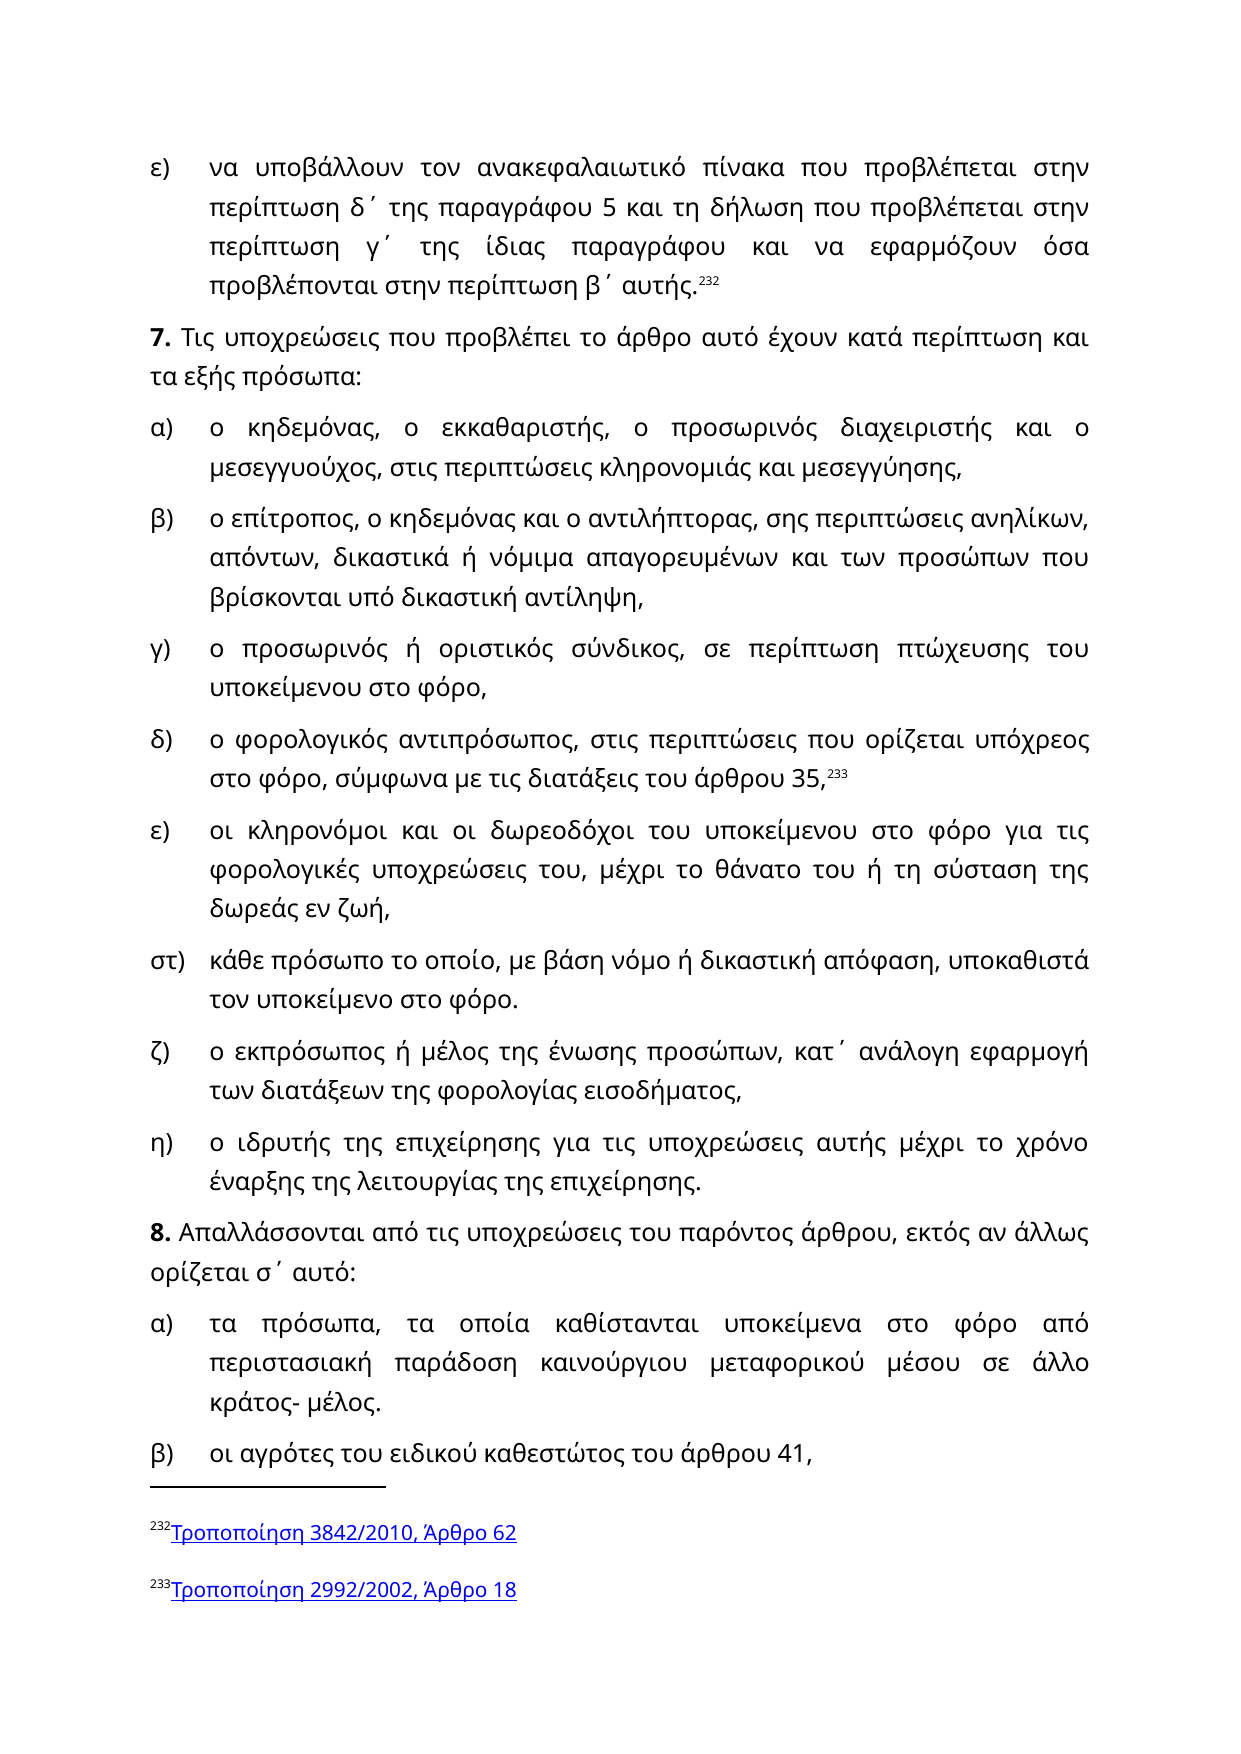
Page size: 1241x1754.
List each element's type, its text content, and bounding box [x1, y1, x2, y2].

text 8. Απαλλάσσονται από τις υποχρεώσεις του παρόντος άρθρου, εκτός αν άλλως ορίζεται σ΄ αυτό: [150, 1215, 1090, 1288]
list γ) ο προσωρινός ή οριστικός σύνδικος, σε περίπτωση πτώχευσης του υποκείμενου στο φόρο, [150, 631, 1090, 704]
list ε) να υποβάλλουν τον ανακεφαλαιωτικό πίνακα που προβλέπεται στην περίπτωση δ΄ της παραγράφου 5 και τη δήλωση που προβλέπεται στην περίπτωση γ΄ της ίδιας παραγράφου και να εφαρμόζουν όσα προβλέπονται στην περίπτωση β΄ αυτής. [150, 150, 1090, 302]
list α) ο κηδεμόνας, ο εκκαθαριστής, ο προσωρινός διαχειριστής και ο μεσεγγυούχος, στις περιπτώσεις κληρονομιάς και μεσεγγύησης, [150, 410, 1090, 483]
list β) οι αγρότες του ειδικού καθεστώτος του άρθρου 41, [150, 1436, 1090, 1470]
list ε) οι κληρονόμοι και οι δωρεοδόχοι του υποκείμενου στο φόρο για τις φορολογικές υποχρεώσεις του, μέχρι το θάνατο του ή τη σύσταση της δωρεάς εν ζωή, [150, 812, 1090, 925]
list ζ) ο εκπρόσωπος ή μέλος της ένωσης προσώπων, κατ΄ ανάλογη εφαρμογή των διατάξεων της φορολογίας εισοδήματος, [150, 1033, 1090, 1107]
text Τροποποίηση 3842/2010, Άρθρο 62 [150, 1518, 1090, 1546]
list α) τα πρόσωπα, τα οποία καθίστανται υποκείμενα στο φόρο από περιστασιακή παράδοση καινούργιου μεταφορικού μέσου σε άλλο κράτος- μέλος. [150, 1306, 1090, 1418]
text 7. Τις υποχρεώσεις που προβλέπει το άρθρο αυτό έχουν κατά περίπτωση και τα εξής πρόσωπα: [150, 319, 1090, 392]
list δ) ο φορολογικός αντιπρόσωπος, στις περιπτώσεις που ορίζεται υπόχρεος στο φόρο, σύμφωνα με τις διατάξεις του άρθρου 35, [150, 722, 1090, 795]
list β) ο επίτροπος, ο κηδεμόνας και ο αντιλήπτορας, σης περιπτώσεις ανηλίκων, απόντων, δικαστικά ή νόμιμα απαγορευμένων και των προσώπων που βρίσκονται υπό δικαστική αντίληψη, [150, 501, 1090, 613]
text Τροποποίηση 2992/2002, Άρθρο 18 [150, 1576, 1090, 1604]
list η) ο ιδρυτής της επιχείρησης για τις υποχρεώσεις αυτής μέχρι το χρόνο έναρξης της λειτουργίας της επιχείρησης. [150, 1124, 1090, 1197]
list στ) κάθε πρόσωπο το οποίο, με βάση νόμο ή δικαστική απόφαση, υποκαθιστά τον υποκείμενο στο φόρο. [150, 942, 1090, 1016]
